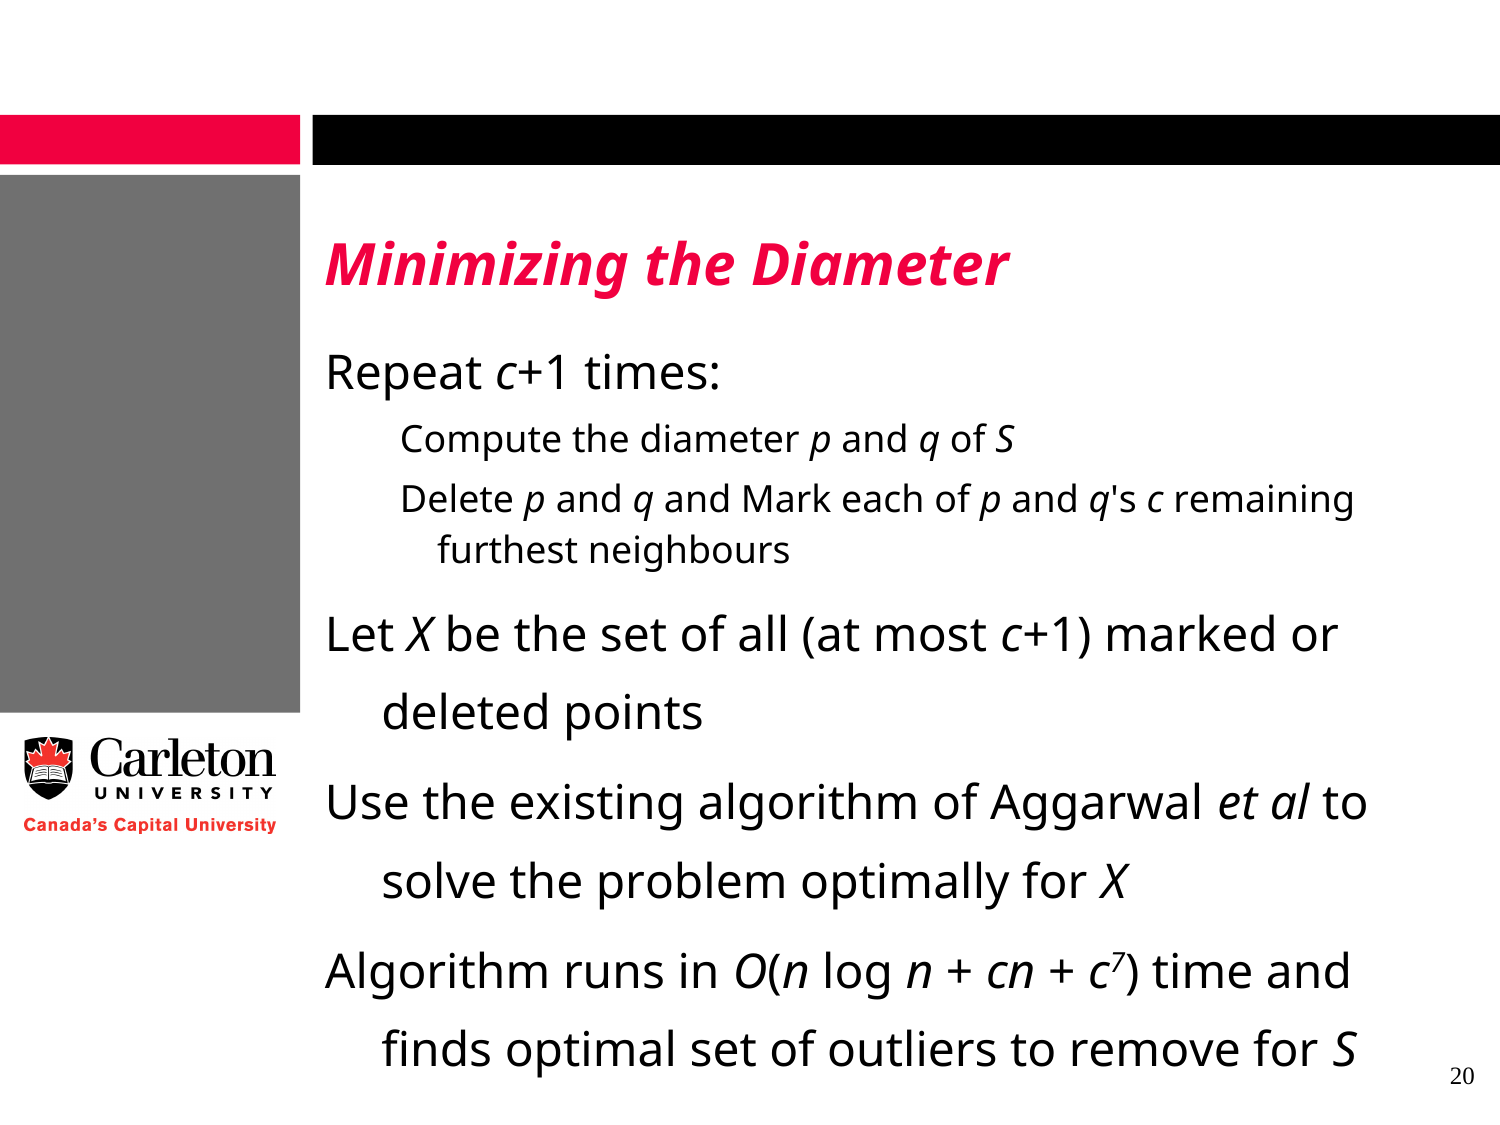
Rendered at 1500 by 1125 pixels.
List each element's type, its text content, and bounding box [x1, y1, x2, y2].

picture [24, 737, 276, 834]
list Repeat c+1 times: Compute the diameter p and q of S Delete p and q and Mark each of p and q's c remaining furthest neighbours Let X be the set of all (at most c+1) marked or deleted points Use the existing algorithm of Aggarwal et al to solve the problem optimally for X Algorithm runs in O(n log n + cn + c7) time and finds optimal set of outliers to remove for S [324, 324, 1450, 1051]
title Minimizing the Diameter [324, 187, 1450, 324]
